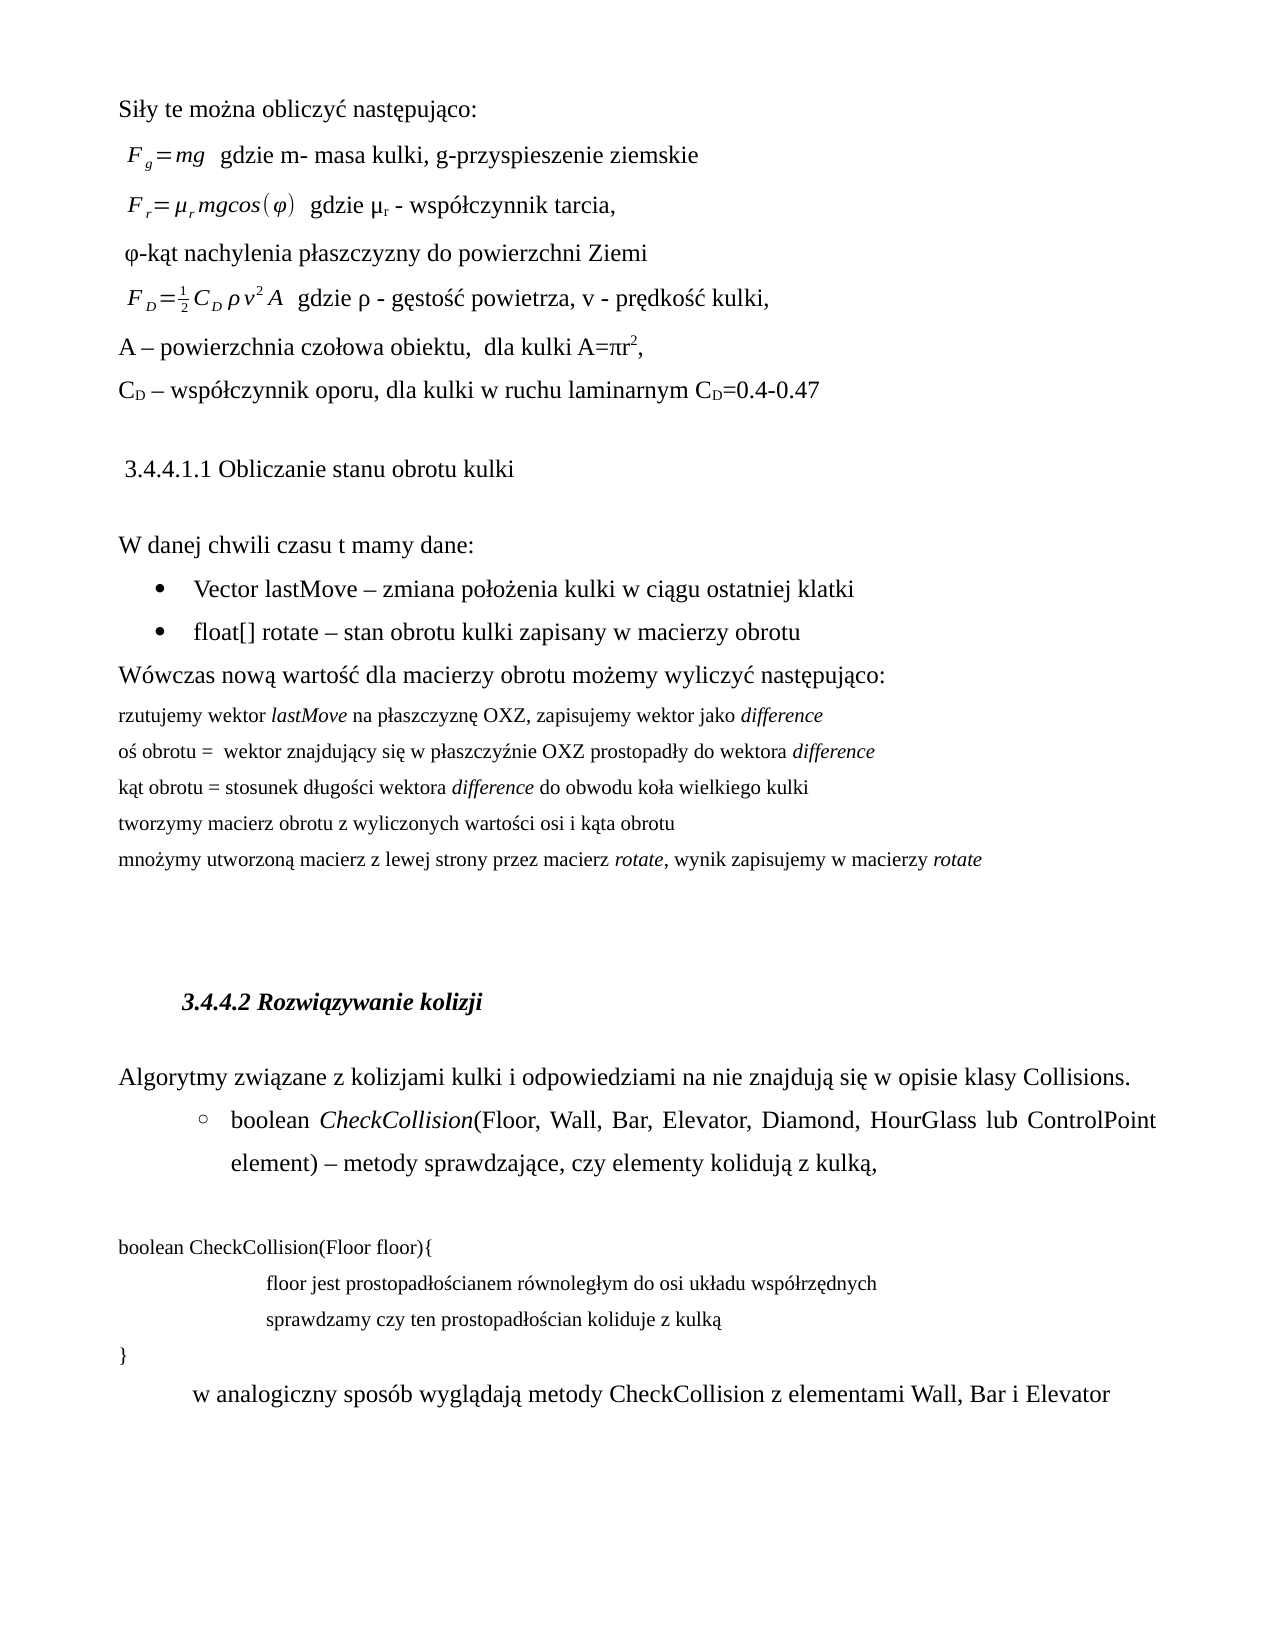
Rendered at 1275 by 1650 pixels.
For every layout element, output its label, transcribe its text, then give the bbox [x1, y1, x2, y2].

text kąt obrotu = stosunek długości wektora difference do obwodu koła wielkiego kulki [118, 775, 1157, 799]
text tworzymy macierz obrotu z wyliczonych wartości osi i kąta obrotu [118, 811, 1157, 835]
list float[] rotate – stan obrotu kulki zapisany w macierzy obrotu [156, 617, 1157, 646]
text boolean CheckCollision(Floor floor){ [118, 1235, 1157, 1259]
subtitle Rozwiązywanie kolizji [176, 987, 1157, 1016]
text mnożymy utworzoną macierz z lewej strony przez macierz rotate, wynik zapisujemy w macierzy rotate [118, 847, 1157, 871]
text Siły te można obliczyć następująco: gdzie m- masa kulki, g-przyspieszenie ziemskie gdzie μr - współczynnik tarcia, φ-kąt nachylenia płaszczyzny do powierzchni Ziemi [118, 94, 1157, 267]
text gdzie ρ - gęstość powietrza, v - prędkość kulki, A – powierzchnia czołowa obiektu, dla kulki A=πr2, CD – współczynnik oporu, dla kulki w ruchu laminarnym CD=0.4-0.47 [118, 281, 1157, 403]
text oś obrotu = wektor znajdujący się w płaszczyźnie OXZ prostopadły do wektora difference [118, 739, 1157, 763]
list boolean CheckCollision(Floor, Wall, Bar, Elevator, Diamond, HourGlass lub ControlPoint element) – metody sprawdzające, czy elementy kolidują z kulką, [193, 1105, 1157, 1177]
text floor jest prostopadłościanem równoległym do osi układu współrzędnych [118, 1271, 1157, 1295]
list Vector lastMove – zmiana położenia kulki w ciągu ostatniej klatki [156, 574, 1157, 602]
text Wówczas nową wartość dla macierzy obrotu możemy wyliczyć następująco: [118, 660, 1157, 689]
text Algorytmy związane z kolizjami kulki i odpowiedziami na nie znajdują się w opisie klasy Collisions. [118, 1062, 1157, 1091]
text sprawdzamy czy ten prostopadłościan koliduje z kulką [118, 1307, 1157, 1331]
text rzutujemy wektor lastMove na płaszczyznę OXZ, zapisujemy wektor jako difference [118, 703, 1157, 727]
subtitle Obliczanie stanu obrotu kulki [118, 454, 1157, 483]
text w analogiczny sposób wyglądają metody CheckCollision z elementami Wall, Bar i Elevator [118, 1379, 1157, 1408]
text } [118, 1343, 1157, 1367]
text W danej chwili czasu t mamy dane: [118, 531, 1157, 559]
